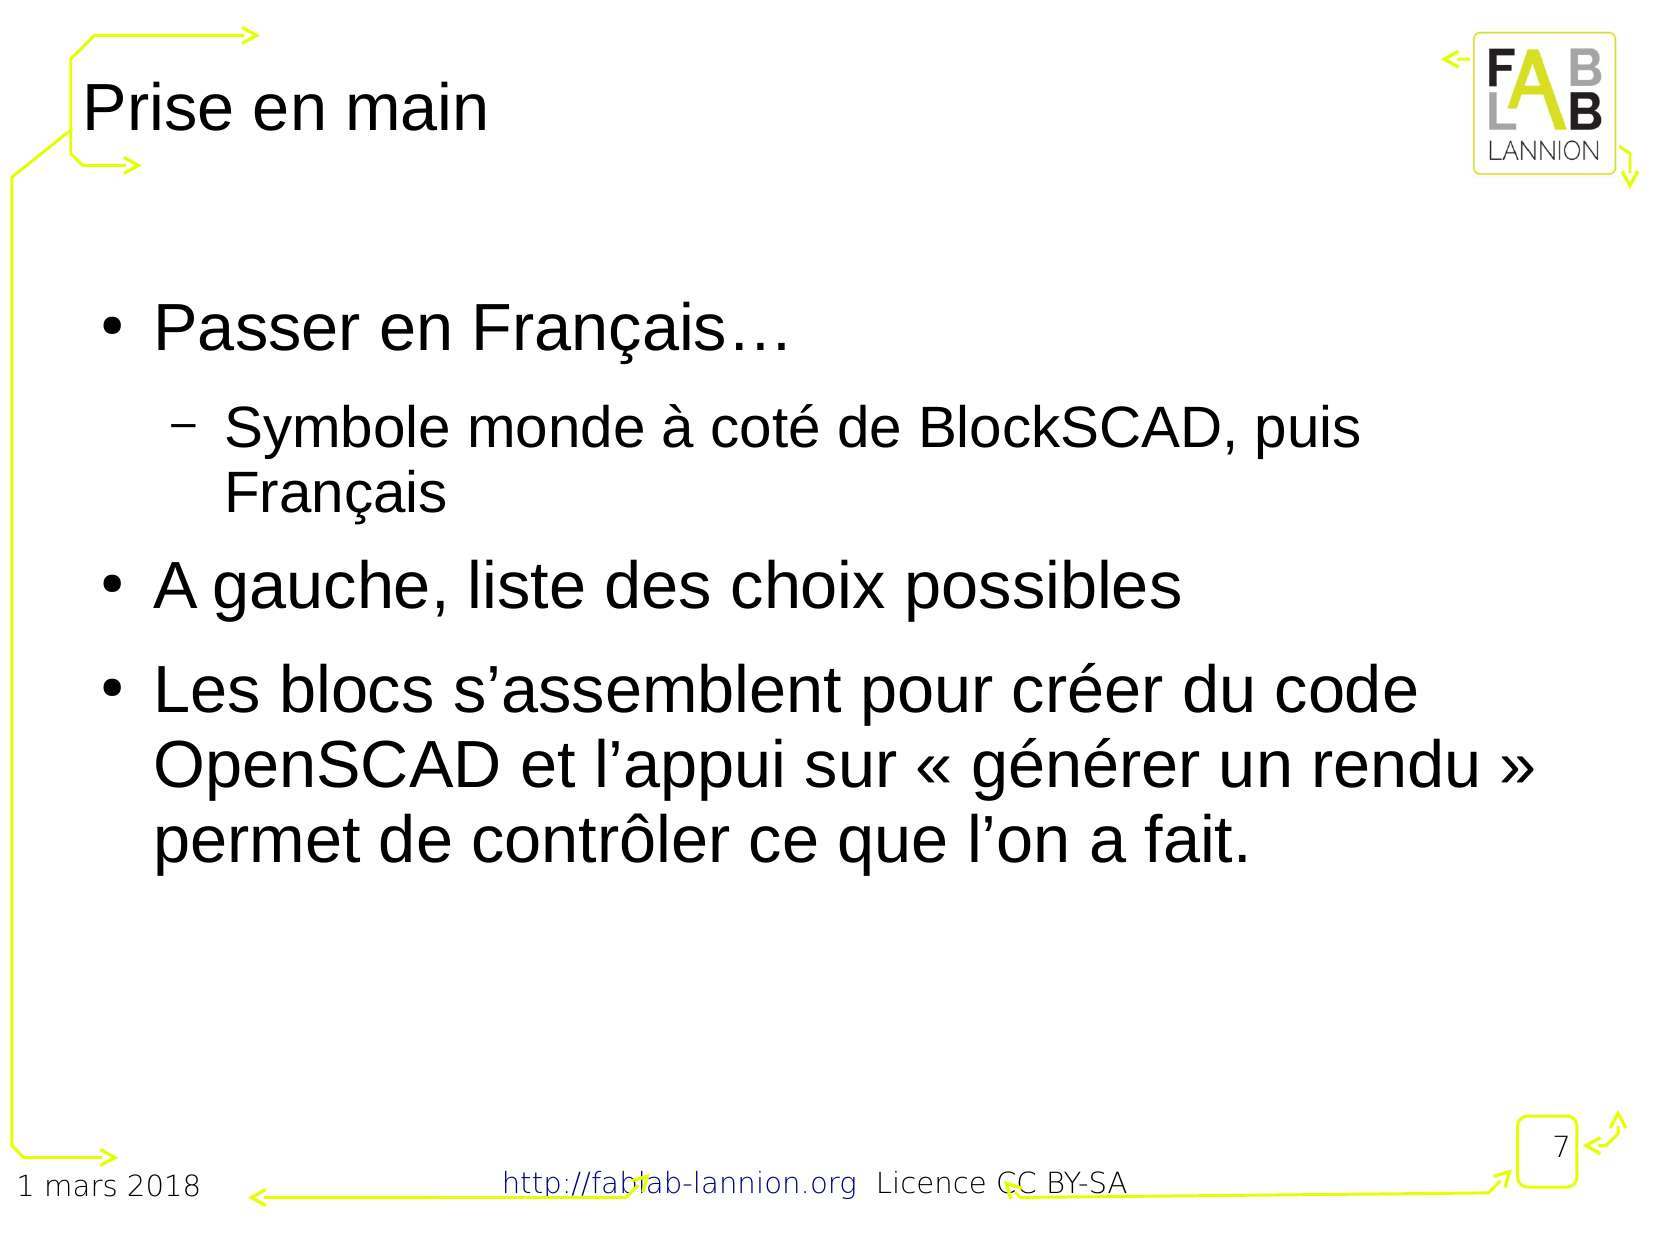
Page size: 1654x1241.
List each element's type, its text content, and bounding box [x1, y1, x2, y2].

list Passer en Français… Symbole monde à coté de BlockSCAD, puis Français A gauche, liste des choix possibles Les blocs s’assemblent pour créer du code OpenSCAD et l’appui sur « générer un rendu » permet de contrôler ce que l’on a fait. [82, 290, 1571, 1010]
picture [1470, 29, 1619, 178]
title Prise en main [82, 49, 1441, 166]
